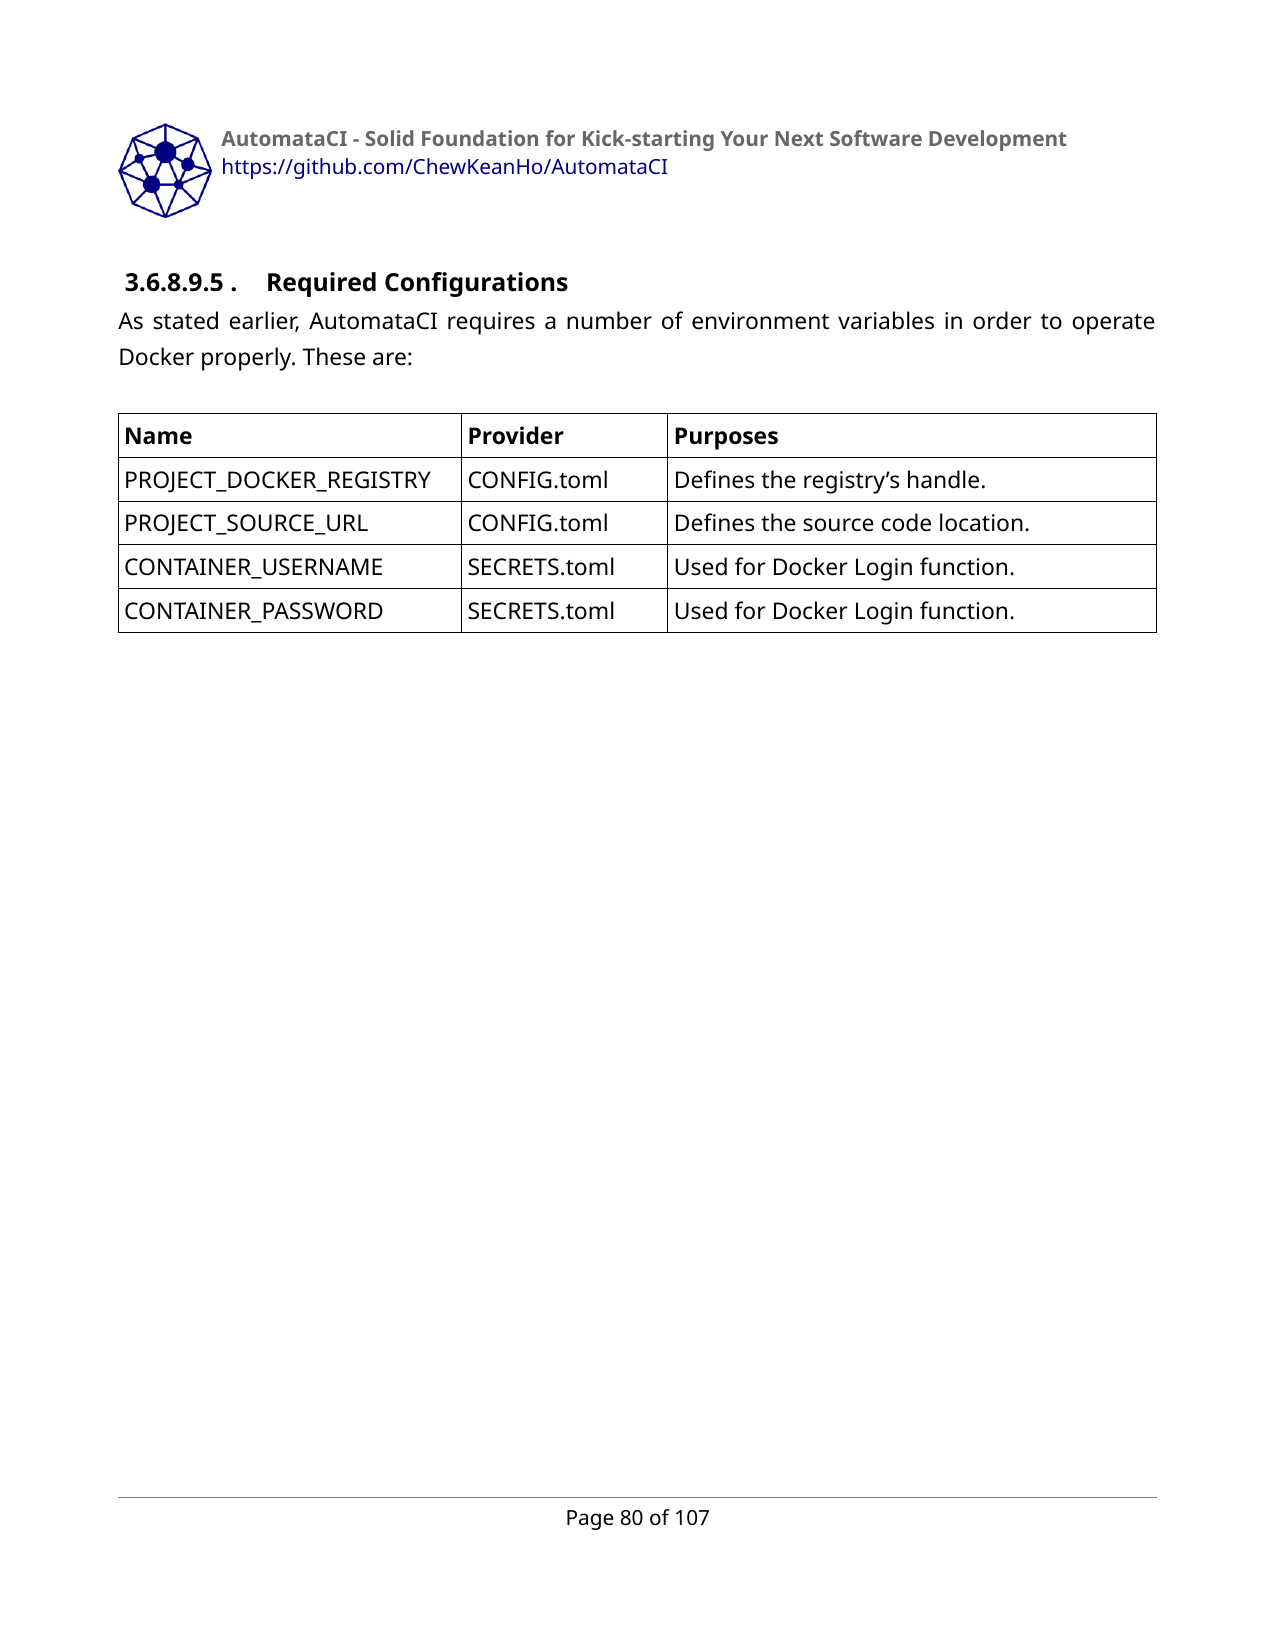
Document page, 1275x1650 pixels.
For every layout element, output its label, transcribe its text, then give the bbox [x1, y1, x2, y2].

table_cell CONTAINER_PASSWORD [119, 589, 461, 632]
table_cell Used for Docker Login function. [668, 545, 1156, 588]
table_cell PROJECT_SOURCE_URL [119, 502, 461, 544]
text As stated earlier, AutomataCI requires a number of environment variables in order to operate Docker properly. These are: [118, 305, 1157, 372]
table_cell Defines the registry’s handle. [668, 458, 1156, 501]
table_header Provider [462, 414, 667, 457]
table_cell CONFIG.toml [462, 502, 667, 544]
table_cell Defines the source code location. [668, 502, 1156, 544]
table_cell SECRETS.toml [462, 545, 667, 588]
table_header Name [119, 414, 461, 457]
table_cell SECRETS.toml [462, 589, 667, 632]
table_header Purposes [668, 414, 1156, 457]
table_cell Used for Docker Login function. [668, 589, 1156, 632]
table_cell CONTAINER_USERNAME [119, 545, 461, 588]
table_cell PROJECT_DOCKER_REGISTRY [119, 458, 461, 501]
picture [118, 123, 212, 218]
subtitle Required Configurations [118, 265, 1157, 299]
table_cell CONFIG.toml [462, 458, 667, 501]
